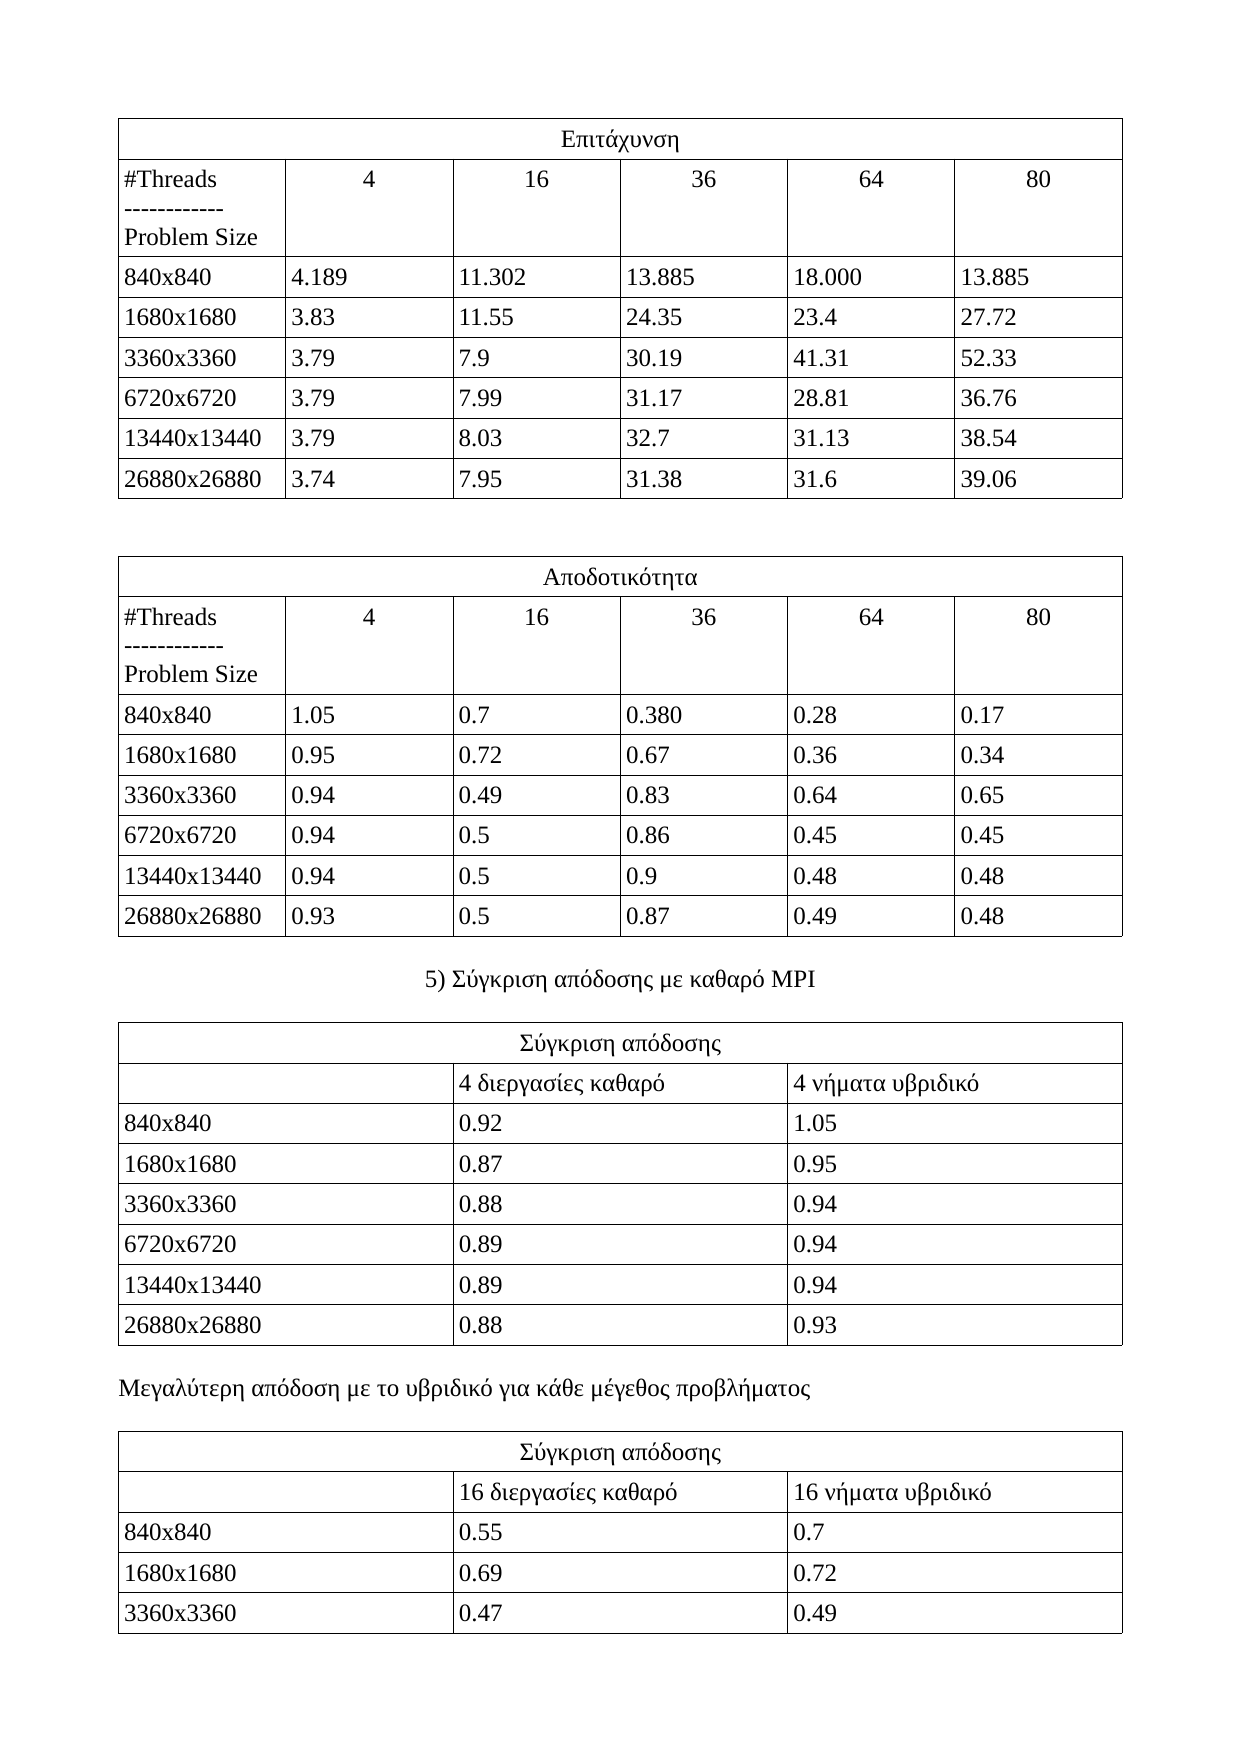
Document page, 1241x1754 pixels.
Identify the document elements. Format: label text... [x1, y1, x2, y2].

table_cell 0,47 [454, 1593, 787, 1632]
table_header Αποδοτικότητα [119, 557, 1122, 596]
table_cell 41,31 [788, 338, 954, 377]
table_cell 0,45 [955, 816, 1122, 855]
table_cell 31,6 [788, 459, 954, 498]
table_cell 3360x3360 [119, 1593, 453, 1632]
table_cell 0,72 [454, 735, 620, 774]
table_cell #Threads ------------ Problem Size [119, 160, 285, 256]
table_cell 13440x13440 [119, 1265, 453, 1304]
table_cell 7,95 [454, 459, 620, 498]
table_cell 0,83 [621, 776, 787, 815]
table_cell 0,64 [788, 776, 954, 815]
table_cell 1,05 [788, 1104, 1122, 1143]
table_cell 4 διεργασίες καθαρό [454, 1064, 787, 1103]
table_cell 28,81 [788, 378, 954, 417]
table_cell 1680x1680 [119, 735, 285, 774]
table_cell 0,94 [788, 1225, 1122, 1264]
table_cell 0,67 [621, 735, 787, 774]
table_cell 0,93 [286, 896, 453, 936]
table_cell 0,55 [454, 1513, 787, 1552]
table_cell 36 [621, 597, 787, 694]
table_cell 1680x1680 [119, 1144, 453, 1183]
table_cell 13,885 [621, 257, 787, 297]
table_cell 30,19 [621, 338, 787, 377]
table_cell 64 [788, 597, 954, 694]
table_cell 0,86 [621, 816, 787, 855]
table_cell 0,87 [454, 1144, 787, 1183]
text Μεγαλύτερη απόδοση με το υβριδικό για κάθε μέγεθος προβλήματος [118, 1373, 1122, 1402]
table_cell 0,49 [454, 776, 620, 815]
table_cell 11,55 [454, 298, 620, 337]
table_cell 3360x3360 [119, 338, 285, 377]
table_cell [119, 1064, 453, 1103]
table_cell 0,92 [454, 1104, 787, 1143]
table_cell 0,48 [955, 896, 1122, 936]
table_cell 0,95 [286, 735, 453, 774]
table_cell 0,94 [286, 816, 453, 855]
table_cell 13440x13440 [119, 856, 285, 895]
table_cell 31,38 [621, 459, 787, 498]
table_cell 0,48 [788, 856, 954, 895]
table_cell 0,94 [286, 776, 453, 815]
table_cell 4 [286, 160, 453, 256]
table_cell 0,17 [955, 695, 1122, 734]
table_header Επιτάχυνση [119, 119, 1122, 158]
table_cell 3,79 [286, 419, 453, 458]
table_cell 840x840 [119, 695, 285, 734]
table_cell 3360x3360 [119, 1184, 453, 1224]
table_cell 0,89 [454, 1225, 787, 1264]
table_cell 38,54 [955, 419, 1122, 458]
table_cell 0,94 [286, 856, 453, 895]
table_cell 0,88 [454, 1184, 787, 1224]
table_cell 4 νήματα υβριδικό [788, 1064, 1122, 1103]
table_cell 0,45 [788, 816, 954, 855]
table_cell 11,302 [454, 257, 620, 297]
table_cell 36 [621, 160, 787, 256]
table_cell 8,03 [454, 419, 620, 458]
table_cell 1680x1680 [119, 298, 285, 337]
table_cell 0,94 [788, 1265, 1122, 1304]
table_cell 4 [286, 597, 453, 694]
table_cell 4,189 [286, 257, 453, 297]
table_cell 80 [955, 597, 1122, 694]
table_cell 6720x6720 [119, 816, 285, 855]
table_cell 6720x6720 [119, 378, 285, 417]
table_cell 0,93 [788, 1305, 1122, 1344]
table_cell 0,5 [454, 816, 620, 855]
table_cell 840x840 [119, 257, 285, 297]
table_cell 31,13 [788, 419, 954, 458]
table_cell 0,87 [621, 896, 787, 936]
table_cell 3360x3360 [119, 776, 285, 815]
table_cell 16 νήματα υβριδικό [788, 1472, 1122, 1512]
table_cell 0,7 [788, 1513, 1122, 1552]
table_cell 39,06 [955, 459, 1122, 498]
table_cell 0,49 [788, 896, 954, 936]
table_header Σύγκριση απόδοσης [119, 1023, 1122, 1062]
table_cell 3,79 [286, 338, 453, 377]
table_cell 64 [788, 160, 954, 256]
table_cell 0,69 [454, 1553, 787, 1592]
table_cell 1680x1680 [119, 1553, 453, 1592]
table_cell 16 [454, 160, 620, 256]
table_cell 7,9 [454, 338, 620, 377]
table_cell 36,76 [955, 378, 1122, 417]
table_cell 27,72 [955, 298, 1122, 337]
table_cell 3,83 [286, 298, 453, 337]
table_cell 31,17 [621, 378, 787, 417]
table_cell 23,4 [788, 298, 954, 337]
table_cell 52,33 [955, 338, 1122, 377]
table_cell 0,94 [788, 1184, 1122, 1224]
table_cell 0,7 [454, 695, 620, 734]
table_cell 13440x13440 [119, 419, 285, 458]
table_cell 0,5 [454, 896, 620, 936]
table_cell 80 [955, 160, 1122, 256]
table_cell 26880x26880 [119, 896, 285, 936]
table_cell #Threads ------------ Problem Size [119, 597, 285, 694]
table_cell 0,89 [454, 1265, 787, 1304]
table_cell 0,28 [788, 695, 954, 734]
table_cell [119, 1472, 453, 1512]
table_cell 26880x26880 [119, 1305, 453, 1344]
table_cell 6720x6720 [119, 1225, 453, 1264]
table_cell 24,35 [621, 298, 787, 337]
table_cell 16 διεργασίες καθαρό [454, 1472, 787, 1512]
table_cell 0,72 [788, 1553, 1122, 1592]
table_cell 13,885 [955, 257, 1122, 297]
table_cell 0,88 [454, 1305, 787, 1344]
table_cell 18,000 [788, 257, 954, 297]
table_cell 0,380 [621, 695, 787, 734]
table_header Σύγκριση απόδοσης [119, 1432, 1122, 1471]
table_cell 0,5 [454, 856, 620, 895]
table_cell 0,48 [955, 856, 1122, 895]
table_cell 32,7 [621, 419, 787, 458]
table_cell 0,9 [621, 856, 787, 895]
table_cell 3,74 [286, 459, 453, 498]
table_cell 0,34 [955, 735, 1122, 774]
table_cell 0,65 [955, 776, 1122, 815]
text 5) Σύγκριση απόδοσης με καθαρό ΜΡΙ [118, 964, 1122, 993]
table_cell 7,99 [454, 378, 620, 417]
table_cell 3,79 [286, 378, 453, 417]
table_cell 0,49 [788, 1593, 1122, 1632]
table_cell 840x840 [119, 1104, 453, 1143]
table_cell 840x840 [119, 1513, 453, 1552]
table_cell 1,05 [286, 695, 453, 734]
table_cell 0,36 [788, 735, 954, 774]
table_cell 26880x26880 [119, 459, 285, 498]
table_cell 16 [454, 597, 620, 694]
table_cell 0,95 [788, 1144, 1122, 1183]
